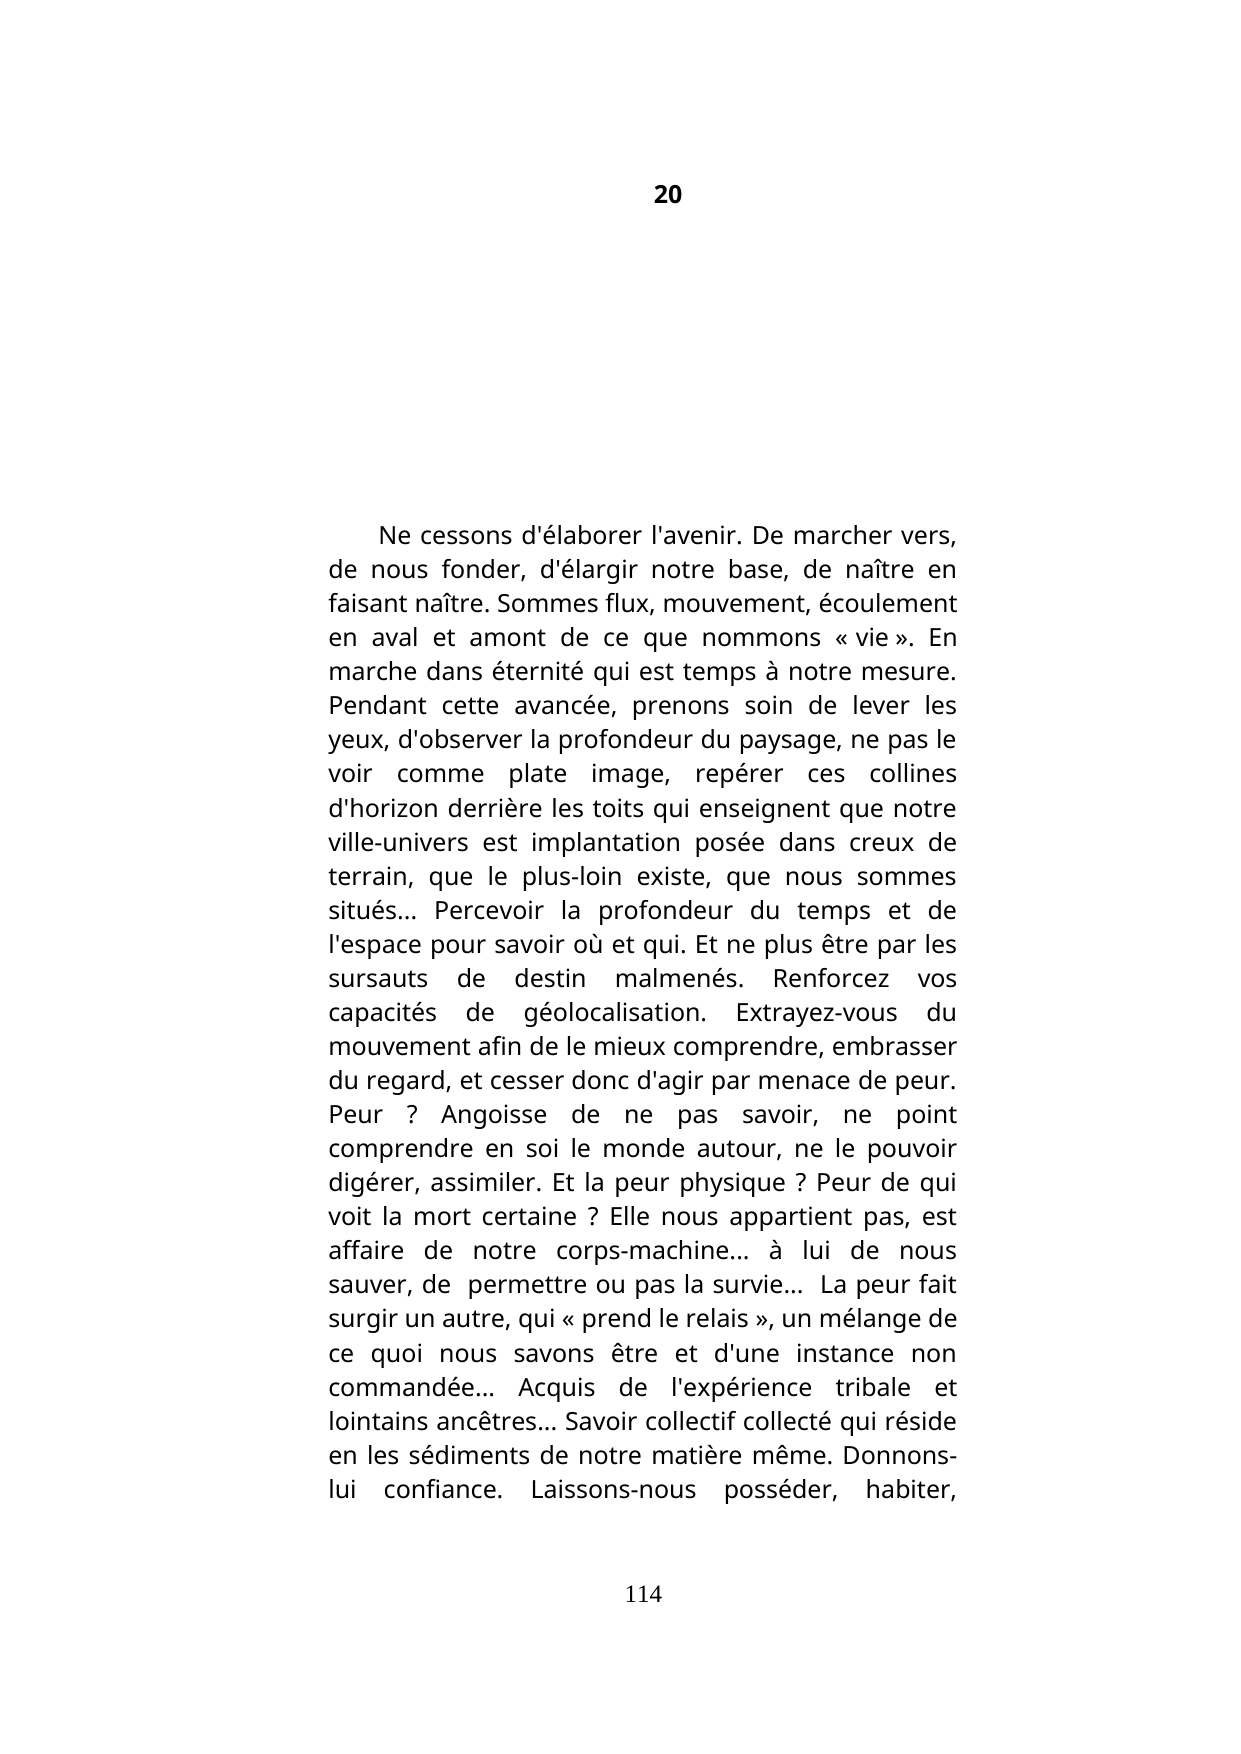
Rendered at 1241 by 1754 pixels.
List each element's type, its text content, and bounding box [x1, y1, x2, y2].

text Ne cessons d'élaborer l'avenir. De marcher vers, de nous fonder, d'élargir notre base, de naître en faisant naître. Sommes flux, mouvement, écoulement en aval et amont de ce que nommons « vie ». En marche dans éternité qui est temps à notre mesure. Pendant cette avancée, prenons soin de lever les yeux, d'observer la profondeur du paysage, ne pas le voir comme plate image, repérer ces collines d'horizon derrière les toits qui enseignent que notre ville-univers est implantation posée dans creux de terrain, que le plus-loin existe, que nous sommes situés... Percevoir la profondeur du temps et de l'espace pour savoir où et qui. Et ne plus être par les sursauts de destin malmenés. Renforcez vos capacités de géolocalisation. Extrayez-vous du mouvement afin de le mieux comprendre, embrasser du regard, et cesser donc d'agir par menace de peur. Peur ? Angoisse de ne pas savoir, ne point comprendre en soi le monde autour, ne le pouvoir digérer, assimiler. Et la peur physique ? Peur de qui voit la mort certaine ? Elle nous appartient pas, est affaire de notre corps-machine... à lui de nous sauver, de permettre ou pas la survie... La peur fait surgir un autre, qui « prend le relais », un mélange de ce quoi nous savons être et d'une instance non commandée... Acquis de l'expérience tribale et lointains ancêtres... Savoir collectif collecté qui réside en les sédiments de notre matière même. Donnons-lui confiance. Laissons-nous posséder, habiter, [328, 518, 958, 1506]
text 20 [328, 177, 958, 211]
